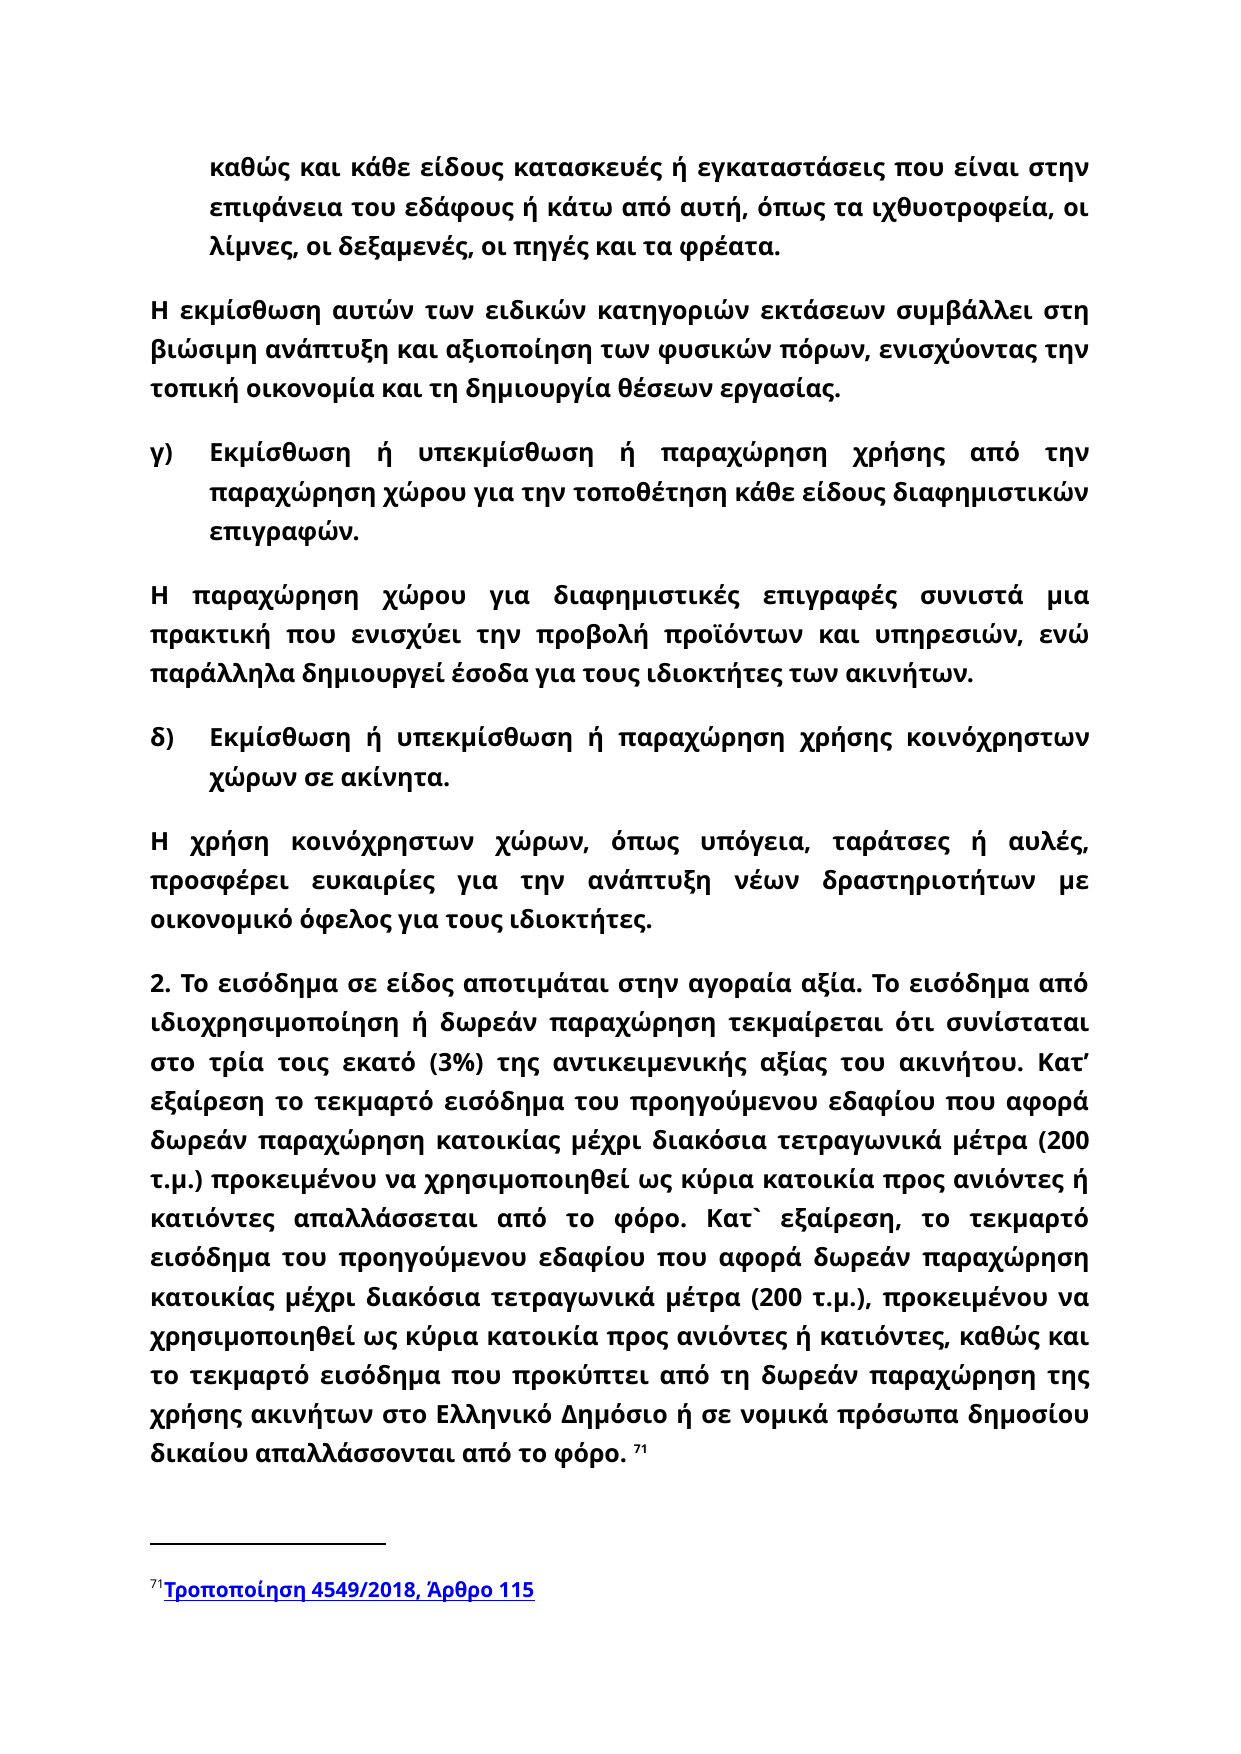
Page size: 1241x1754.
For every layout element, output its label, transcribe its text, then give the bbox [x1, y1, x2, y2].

text Η παραχώρηση χώρου για διαφημιστικές επιγραφές συνιστά μια πρακτική που ενισχύει την προβολή προϊόντων και υπηρεσιών, ενώ παράλληλα δημιουργεί έσοδα για τους ιδιοκτήτες των ακινήτων. [150, 577, 1090, 690]
text 2. Το εισόδημα σε είδος αποτιμάται στην αγοραία αξία. Το εισόδημα από ιδιοχρησιμοποίηση ή δωρεάν παραχώρηση τεκμαίρεται ότι συνίσταται στο τρία τοις εκατό (3%) της αντικειμενικής αξίας του ακινήτου. Κατ’ εξαίρεση το τεκμαρτό εισόδημα του προηγούμενου εδαφίου που αφορά δωρεάν παραχώρηση κατοικίας μέχρι διακόσια τετραγωνικά μέτρα (200 τ.μ.) προκειμένου να χρησιμοποιηθεί ως κύρια κατοικία προς ανιόντες ή κατιόντες απαλλάσσεται από το φόρο. Κατ` εξαίρεση, το τεκμαρτό εισόδημα του προηγούμενου εδαφίου που αφορά δωρεάν παραχώρηση κατοικίας μέχρι διακόσια τετραγωνικά μέτρα (200 τ.μ.), προκειμένου να χρησιμοποιηθεί ως κύρια κατοικία προς ανιόντες ή κατιόντες, καθώς και το τεκμαρτό εισόδημα που προκύπτει από τη δωρεάν παραχώρηση της χρήσης ακινήτων στο Ελληνικό Δημόσιο ή σε νομικά πρόσωπα δημοσίου δικαίου απαλλάσσονται από το φόρο. [150, 966, 1090, 1470]
text Η εκμίσθωση αυτών των ειδικών κατηγοριών εκτάσεων συμβάλλει στη βιώσιμη ανάπτυξη και αξιοποίηση των φυσικών πόρων, ενισχύοντας την τοπική οικονομία και τη δημιουργία θέσεων εργασίας. [150, 292, 1090, 405]
list καθώς και κάθε είδους κατασκευές ή εγκαταστάσεις που είναι στην επιφάνεια του εδάφους ή κάτω από αυτή, όπως τα ιχθυοτροφεία, οι λίμνες, οι δεξαμενές, οι πηγές και τα φρέατα. [150, 150, 1090, 262]
list δ) Εκμίσθωση ή υπεκμίσθωση ή παραχώρηση χρήσης κοινόχρηστων χώρων σε ακίνητα. [150, 720, 1090, 793]
list γ) Εκμίσθωση ή υπεκμίσθωση ή παραχώρηση χρήσης από την παραχώρηση χώρου για την τοποθέτηση κάθε είδους διαφημιστικών επιγραφών. [150, 435, 1090, 547]
text Τροποποίηση 4549/2018, Άρθρο 115 [150, 1576, 1090, 1604]
text Η χρήση κοινόχρηστων χώρων, όπως υπόγεια, ταράτσες ή αυλές, προσφέρει ευκαιρίες για την ανάπτυξη νέων δραστηριοτήτων με οικονομικό όφελος για τους ιδιοκτήτες. [150, 823, 1090, 936]
